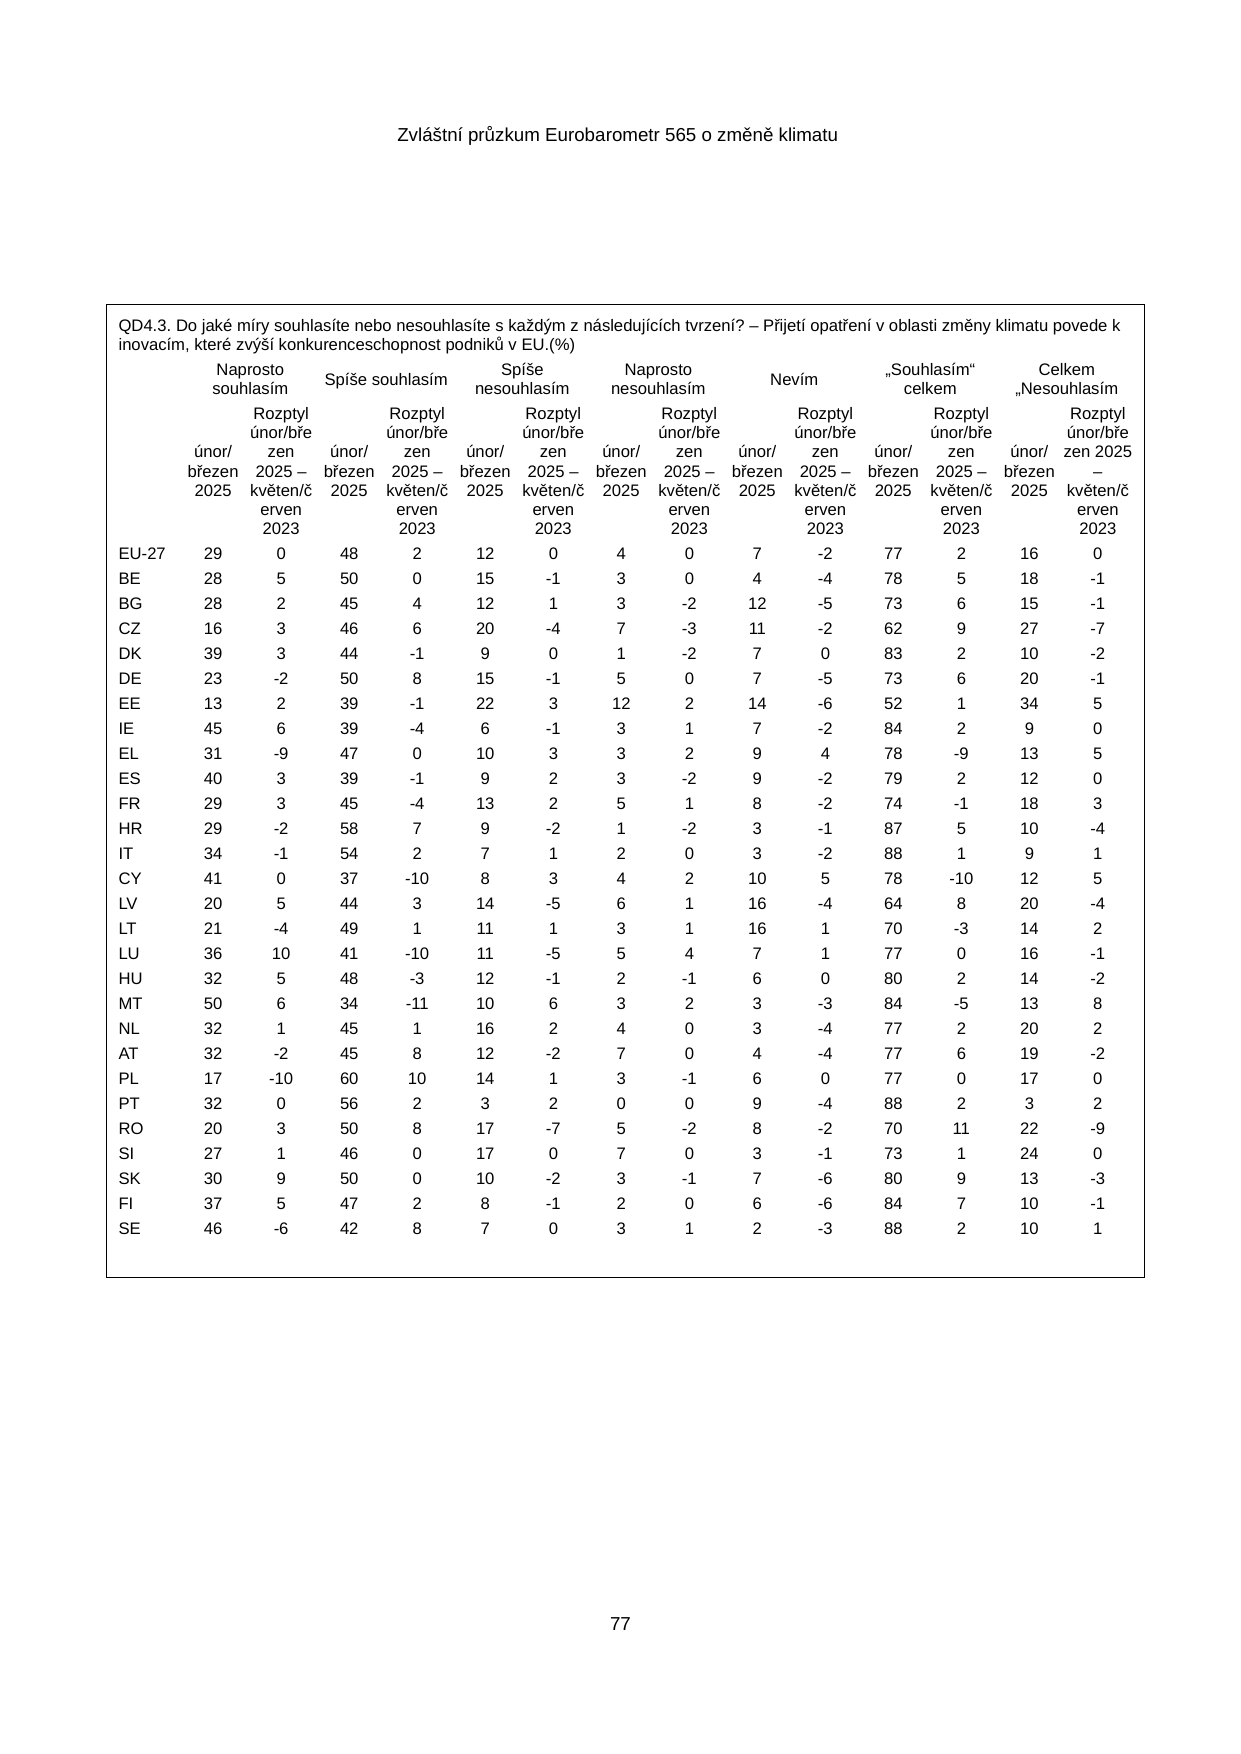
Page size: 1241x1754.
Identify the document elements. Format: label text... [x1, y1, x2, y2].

table_cell 0 [380, 566, 454, 591]
table_cell 0 [788, 1066, 862, 1091]
table_cell -3 [924, 916, 998, 941]
table_cell 88 [862, 1091, 924, 1116]
table_cell 17 [454, 1141, 516, 1166]
table_cell -7 [1060, 616, 1135, 641]
table_cell únor/březen 2025 [862, 401, 924, 541]
table_cell 29 [182, 791, 244, 816]
table_cell únor/březen 2025 [454, 401, 516, 541]
table_cell 27 [182, 1141, 244, 1166]
table_cell 4 [726, 1041, 788, 1066]
table_cell -6 [788, 1166, 862, 1191]
table_cell LU [115, 941, 182, 966]
table_cell SE [115, 1216, 182, 1241]
table_cell 4 [380, 591, 454, 616]
table_cell 3 [244, 616, 318, 641]
table_cell 4 [590, 541, 652, 566]
table_cell -4 [788, 566, 862, 591]
table_cell -2 [244, 1041, 318, 1066]
table_cell 2 [652, 691, 726, 716]
table_cell 2 [652, 741, 726, 766]
table_cell -9 [244, 741, 318, 766]
table_cell PT [115, 1091, 182, 1116]
table_cell 17 [998, 1066, 1060, 1091]
table_cell 2 [726, 1216, 788, 1241]
table_cell 1 [1060, 841, 1135, 866]
table_cell -2 [244, 816, 318, 841]
table_cell 10 [726, 866, 788, 891]
table_cell -1 [652, 966, 726, 991]
table_cell -1 [516, 666, 590, 691]
table_cell 1 [516, 591, 590, 616]
table_cell 2 [516, 1016, 590, 1041]
table_cell -4 [244, 916, 318, 941]
table_cell -5 [516, 891, 590, 916]
table_cell -5 [516, 941, 590, 966]
table_cell 10 [454, 741, 516, 766]
table_cell [115, 357, 182, 401]
table_cell 3 [516, 691, 590, 716]
table_cell 12 [454, 541, 516, 566]
table_cell 13 [998, 991, 1060, 1016]
table_cell 3 [590, 916, 652, 941]
table_cell -1 [652, 1166, 726, 1191]
table_cell PL [115, 1066, 182, 1091]
table_cell 12 [454, 591, 516, 616]
table_cell 8 [454, 866, 516, 891]
table_cell 1 [924, 1141, 998, 1166]
table_cell HU [115, 966, 182, 991]
table_cell 8 [380, 666, 454, 691]
table_cell 7 [454, 1216, 516, 1241]
table_cell -2 [652, 1116, 726, 1141]
table_cell 2 [924, 1216, 998, 1241]
table_cell 41 [318, 941, 380, 966]
table_cell -4 [380, 716, 454, 741]
table_cell 32 [182, 966, 244, 991]
table_cell 46 [318, 616, 380, 641]
table_cell 52 [862, 691, 924, 716]
table_cell 9 [454, 816, 516, 841]
table_cell 0 [380, 741, 454, 766]
table_cell -2 [244, 666, 318, 691]
table_cell 77 [862, 1041, 924, 1066]
table_cell -2 [1060, 641, 1135, 666]
table_cell -1 [516, 566, 590, 591]
table_cell 77 [862, 1066, 924, 1091]
table_cell 3 [1060, 791, 1135, 816]
table_cell 0 [652, 1091, 726, 1116]
table_cell -2 [788, 791, 862, 816]
table_cell 1 [652, 791, 726, 816]
table_cell 28 [182, 591, 244, 616]
table_cell 23 [182, 666, 244, 691]
table_cell 20 [998, 666, 1060, 691]
table_cell Celkem „Nesouhlasím [998, 357, 1135, 401]
table_cell 47 [318, 741, 380, 766]
table_cell -1 [924, 791, 998, 816]
table_cell RO [115, 1116, 182, 1141]
table_cell 7 [726, 941, 788, 966]
table_cell 10 [998, 1191, 1060, 1216]
table_cell 18 [998, 566, 1060, 591]
table_cell Nevím [726, 357, 862, 401]
table_cell Rozptyl únor/březen 2025 – květen/červen 2023 [788, 401, 862, 541]
table_cell 2 [652, 991, 726, 1016]
table_cell 34 [318, 991, 380, 1016]
table_cell 2 [516, 1091, 590, 1116]
table_cell 37 [318, 866, 380, 891]
table_cell 2 [516, 766, 590, 791]
table_cell 34 [182, 841, 244, 866]
table_cell 3 [516, 866, 590, 891]
table_cell 54 [318, 841, 380, 866]
table_cell 11 [454, 941, 516, 966]
table_cell Rozptyl únor/březen 2025 – květen/červen 2023 [924, 401, 998, 541]
table_cell 1 [652, 1216, 726, 1241]
table_cell 0 [652, 1191, 726, 1216]
table_cell 70 [862, 1116, 924, 1141]
table_cell -4 [788, 891, 862, 916]
table_cell 45 [318, 1041, 380, 1066]
table_cell 14 [454, 891, 516, 916]
table_cell únor/březen 2025 [318, 401, 380, 541]
table_cell 2 [244, 591, 318, 616]
table_cell -4 [516, 616, 590, 641]
table_cell 84 [862, 1191, 924, 1216]
table_cell 77 [862, 941, 924, 966]
table_cell 3 [454, 1091, 516, 1116]
table_cell 8 [380, 1216, 454, 1241]
table_cell 17 [182, 1066, 244, 1091]
table_cell 3 [590, 766, 652, 791]
table_cell -4 [788, 1016, 862, 1041]
table_cell 5 [244, 891, 318, 916]
table_cell 5 [244, 566, 318, 591]
table_cell -1 [1060, 941, 1135, 966]
table_cell Naprosto nesouhlasím [590, 357, 726, 401]
table_cell -2 [1060, 966, 1135, 991]
table_cell 50 [182, 991, 244, 1016]
table_cell 20 [182, 1116, 244, 1141]
table_cell 29 [182, 541, 244, 566]
table_cell Naprosto souhlasím [182, 357, 318, 401]
table_cell 44 [318, 641, 380, 666]
table_cell NL [115, 1016, 182, 1041]
table_cell 8 [454, 1191, 516, 1216]
table_cell 9 [924, 616, 998, 641]
table_cell 2 [924, 1016, 998, 1041]
table_cell 2 [590, 841, 652, 866]
table_cell 77 [862, 1016, 924, 1041]
table_cell 6 [726, 1066, 788, 1091]
table_cell 36 [182, 941, 244, 966]
table_cell -5 [788, 666, 862, 691]
table_cell 0 [516, 1141, 590, 1166]
table_cell 2 [516, 791, 590, 816]
table_cell 45 [182, 716, 244, 741]
table_cell 1 [652, 716, 726, 741]
table_cell 4 [652, 941, 726, 966]
table_cell 27 [998, 616, 1060, 641]
table_cell AT [115, 1041, 182, 1066]
table_cell 14 [998, 966, 1060, 991]
table_cell 17 [454, 1116, 516, 1141]
table_cell 1 [590, 816, 652, 841]
table_cell -10 [380, 941, 454, 966]
table_cell 78 [862, 866, 924, 891]
table_cell 78 [862, 566, 924, 591]
table_cell 3 [726, 991, 788, 1016]
table_cell 87 [862, 816, 924, 841]
table_cell 15 [454, 666, 516, 691]
table_cell 0 [788, 966, 862, 991]
table_cell 2 [380, 1191, 454, 1216]
table_cell 3 [998, 1091, 1060, 1116]
table_cell 10 [244, 941, 318, 966]
table_cell 42 [318, 1216, 380, 1241]
table_cell 28 [182, 566, 244, 591]
table_cell 10 [454, 1166, 516, 1191]
table_cell 9 [998, 841, 1060, 866]
table_cell HR [115, 816, 182, 841]
table_cell 22 [998, 1116, 1060, 1141]
table_cell 45 [318, 591, 380, 616]
table_cell 5 [924, 566, 998, 591]
table_cell 14 [726, 691, 788, 716]
table_cell 5 [244, 1191, 318, 1216]
table_cell 84 [862, 991, 924, 1016]
table_cell 31 [182, 741, 244, 766]
table_cell 3 [244, 641, 318, 666]
table_cell 9 [244, 1166, 318, 1191]
table_cell 4 [726, 566, 788, 591]
table_cell 9 [454, 766, 516, 791]
table_cell 16 [726, 891, 788, 916]
table_cell ES [115, 766, 182, 791]
table_cell -2 [788, 1116, 862, 1141]
table_cell 5 [590, 1116, 652, 1141]
table_cell -2 [652, 766, 726, 791]
table_cell 6 [244, 991, 318, 1016]
table_cell 12 [998, 866, 1060, 891]
table_cell 11 [454, 916, 516, 941]
table_cell 73 [862, 1141, 924, 1166]
table_cell -1 [788, 816, 862, 841]
table_cell 0 [652, 666, 726, 691]
table_cell 2 [924, 541, 998, 566]
table_cell LT [115, 916, 182, 941]
table_cell 3 [590, 1166, 652, 1191]
table_cell 12 [454, 1041, 516, 1066]
table_cell 5 [788, 866, 862, 891]
table_cell 1 [788, 941, 862, 966]
table_cell -1 [1060, 666, 1135, 691]
table_cell 2 [924, 716, 998, 741]
table_cell 50 [318, 566, 380, 591]
table_cell 6 [244, 716, 318, 741]
table_cell LV [115, 891, 182, 916]
table_cell -1 [380, 766, 454, 791]
table_cell 73 [862, 591, 924, 616]
table_cell 77 [862, 541, 924, 566]
table_cell 30 [182, 1166, 244, 1191]
table_cell -2 [788, 716, 862, 741]
table_cell 0 [380, 1166, 454, 1191]
table_cell 5 [924, 816, 998, 841]
table_cell 0 [244, 541, 318, 566]
table_cell 8 [726, 791, 788, 816]
table_cell 12 [998, 766, 1060, 791]
table_cell 7 [454, 841, 516, 866]
table_cell -2 [788, 541, 862, 566]
table_cell 3 [590, 591, 652, 616]
table_cell 16 [998, 541, 1060, 566]
table_cell 64 [862, 891, 924, 916]
table_cell SI [115, 1141, 182, 1166]
table_cell 50 [318, 666, 380, 691]
table_cell 3 [590, 716, 652, 741]
table_cell IT [115, 841, 182, 866]
table_cell 0 [244, 866, 318, 891]
table_cell 7 [590, 616, 652, 641]
table_cell 5 [590, 666, 652, 691]
table_cell -1 [380, 641, 454, 666]
table_cell 70 [862, 916, 924, 941]
table_cell -4 [1060, 816, 1135, 841]
table_cell 0 [788, 641, 862, 666]
table_cell BG [115, 591, 182, 616]
table_cell 2 [1060, 1091, 1135, 1116]
table_cell 3 [244, 766, 318, 791]
table_cell -6 [788, 691, 862, 716]
table_cell 6 [454, 716, 516, 741]
table_cell 41 [182, 866, 244, 891]
table_cell 1 [516, 1066, 590, 1091]
table_cell 3 [244, 791, 318, 816]
table_cell 11 [924, 1116, 998, 1141]
table_cell 6 [590, 891, 652, 916]
table_cell EU-27 [115, 541, 182, 566]
table_cell 2 [924, 1091, 998, 1116]
table_cell -2 [788, 841, 862, 866]
table_cell 50 [318, 1166, 380, 1191]
table_cell 32 [182, 1091, 244, 1116]
table_cell 0 [1060, 716, 1135, 741]
table_cell 20 [998, 891, 1060, 916]
table_cell 3 [726, 841, 788, 866]
table_cell 39 [182, 641, 244, 666]
table_cell 11 [726, 616, 788, 641]
table_cell 0 [652, 541, 726, 566]
table_cell Spíše souhlasím [318, 357, 454, 401]
table_cell 13 [454, 791, 516, 816]
table_cell 3 [726, 1141, 788, 1166]
table_cell 34 [998, 691, 1060, 716]
table_cell únor/březen 2025 [998, 401, 1060, 541]
table_cell 2 [590, 966, 652, 991]
table_cell 29 [182, 816, 244, 841]
table_cell 58 [318, 816, 380, 841]
table_header QD4.3. Do jaké míry souhlasíte nebo nesouhlasíte s každým z následujících tvrzení? – Přijetí opatření v oblasti změny klimatu povede k inovacím, které zvýší konkurenceschopnost podniků v EU.(%) [115, 313, 1135, 357]
table_cell 2 [1060, 1016, 1135, 1041]
table_cell 80 [862, 1166, 924, 1191]
table_cell 80 [862, 966, 924, 991]
table_cell -3 [788, 1216, 862, 1241]
table_cell 0 [652, 566, 726, 591]
table_cell -1 [1060, 1191, 1135, 1216]
table_cell 3 [516, 741, 590, 766]
table_cell 0 [652, 1041, 726, 1066]
table_cell 7 [590, 1041, 652, 1066]
table_cell -1 [788, 1141, 862, 1166]
table_cell 1 [924, 841, 998, 866]
table_cell 2 [590, 1191, 652, 1216]
table_cell -6 [788, 1191, 862, 1216]
table_cell 15 [454, 566, 516, 591]
table_cell „Souhlasím“ celkem [862, 357, 998, 401]
table_cell 6 [726, 1191, 788, 1216]
table_cell 21 [182, 916, 244, 941]
table_cell Rozptyl únor/březen 2025 – květen/červen 2023 [1060, 401, 1135, 541]
table_cell -1 [380, 691, 454, 716]
table_cell 79 [862, 766, 924, 791]
table_cell -4 [380, 791, 454, 816]
table_cell 7 [590, 1141, 652, 1166]
table_cell -1 [516, 716, 590, 741]
table_cell 18 [998, 791, 1060, 816]
table_cell Spíše nesouhlasím [454, 357, 590, 401]
table_cell 1 [380, 1016, 454, 1041]
table_cell 9 [454, 641, 516, 666]
table_cell DE [115, 666, 182, 691]
table_cell -1 [516, 1191, 590, 1216]
table_cell 12 [726, 591, 788, 616]
table_cell FI [115, 1191, 182, 1216]
table_cell 2 [380, 841, 454, 866]
table_cell -1 [1060, 566, 1135, 591]
table_cell 73 [862, 666, 924, 691]
table_cell -5 [788, 591, 862, 616]
table_cell 6 [924, 591, 998, 616]
table_cell -11 [380, 991, 454, 1016]
table_cell 7 [924, 1191, 998, 1216]
table_cell 0 [924, 941, 998, 966]
table_cell -2 [652, 591, 726, 616]
table_cell 3 [380, 891, 454, 916]
table_cell 78 [862, 741, 924, 766]
table_cell 37 [182, 1191, 244, 1216]
table_cell 62 [862, 616, 924, 641]
table_cell 83 [862, 641, 924, 666]
table_cell 4 [590, 866, 652, 891]
table_cell -2 [516, 816, 590, 841]
table_cell 1 [380, 916, 454, 941]
table_cell 2 [924, 641, 998, 666]
table_cell 1 [244, 1016, 318, 1041]
table_cell 6 [924, 666, 998, 691]
table_cell 16 [998, 941, 1060, 966]
table_cell 7 [726, 666, 788, 691]
table_cell 1 [1060, 1216, 1135, 1241]
table_cell 20 [998, 1016, 1060, 1041]
table_cell 10 [998, 816, 1060, 841]
table_cell 7 [726, 541, 788, 566]
table_cell 3 [590, 566, 652, 591]
table_cell 1 [652, 916, 726, 941]
table_cell 1 [924, 691, 998, 716]
table_cell -10 [380, 866, 454, 891]
table_cell 0 [244, 1091, 318, 1116]
table_cell BE [115, 566, 182, 591]
table_cell 84 [862, 716, 924, 741]
table_cell 6 [726, 966, 788, 991]
table_cell 39 [318, 766, 380, 791]
table_cell 9 [726, 766, 788, 791]
table_cell DK [115, 641, 182, 666]
table_cell MT [115, 991, 182, 1016]
table_cell 3 [244, 1116, 318, 1141]
table_cell EE [115, 691, 182, 716]
table_cell 13 [182, 691, 244, 716]
table_cell 6 [380, 616, 454, 641]
table_cell EL [115, 741, 182, 766]
table_cell 0 [516, 641, 590, 666]
table_cell 1 [516, 916, 590, 941]
table_cell 8 [380, 1116, 454, 1141]
table_cell FR [115, 791, 182, 816]
table_cell Rozptyl únor/březen 2025 – květen/červen 2023 [652, 401, 726, 541]
table_cell SK [115, 1166, 182, 1191]
table_cell 0 [380, 1141, 454, 1166]
table_cell 5 [590, 791, 652, 816]
table_cell 19 [998, 1041, 1060, 1066]
table_cell 1 [652, 891, 726, 916]
table_cell -4 [788, 1041, 862, 1066]
table_cell -2 [1060, 1041, 1135, 1066]
table_cell únor/březen 2025 [726, 401, 788, 541]
table_cell 5 [1060, 866, 1135, 891]
table_cell 16 [726, 916, 788, 941]
table_cell 45 [318, 1016, 380, 1041]
table_cell -3 [1060, 1166, 1135, 1191]
table_cell 5 [590, 941, 652, 966]
table_cell 6 [924, 1041, 998, 1066]
table_cell 3 [590, 741, 652, 766]
table_cell 20 [454, 616, 516, 641]
table_cell 0 [1060, 541, 1135, 566]
table_cell únor/březen 2025 [590, 401, 652, 541]
table_cell -1 [244, 841, 318, 866]
table_cell 32 [182, 1016, 244, 1041]
table_cell -7 [516, 1116, 590, 1141]
table_cell -1 [1060, 591, 1135, 616]
table_cell 9 [998, 716, 1060, 741]
table_cell 7 [726, 1166, 788, 1191]
table_cell -10 [244, 1066, 318, 1091]
table_cell -2 [788, 766, 862, 791]
table_cell 74 [862, 791, 924, 816]
table_cell 0 [590, 1091, 652, 1116]
table_cell 10 [380, 1066, 454, 1091]
table_cell 0 [924, 1066, 998, 1091]
table_cell 10 [998, 641, 1060, 666]
table_cell 8 [1060, 991, 1135, 1016]
table_cell 48 [318, 541, 380, 566]
table_cell CZ [115, 616, 182, 641]
table_cell 50 [318, 1116, 380, 1141]
table_cell 12 [454, 966, 516, 991]
table_cell Rozptyl únor/březen 2025 – květen/červen 2023 [380, 401, 454, 541]
table_cell -2 [652, 816, 726, 841]
table_cell 0 [652, 1141, 726, 1166]
table_cell 60 [318, 1066, 380, 1091]
table_cell 5 [244, 966, 318, 991]
table_cell 3 [726, 816, 788, 841]
table_cell 10 [454, 991, 516, 1016]
table_cell -1 [652, 1066, 726, 1091]
table_cell 32 [182, 1041, 244, 1066]
table_cell 3 [590, 1066, 652, 1091]
table_cell 15 [998, 591, 1060, 616]
table_cell 7 [380, 816, 454, 841]
table_cell -3 [788, 991, 862, 1016]
table_cell 2 [924, 966, 998, 991]
table_cell 45 [318, 791, 380, 816]
table_cell 0 [516, 1216, 590, 1241]
table_cell 4 [590, 1016, 652, 1041]
table_cell 2 [652, 866, 726, 891]
table_cell 56 [318, 1091, 380, 1116]
table_cell -3 [380, 966, 454, 991]
table_cell 3 [590, 991, 652, 1016]
table_cell 4 [788, 741, 862, 766]
table_cell 2 [380, 1091, 454, 1116]
table_cell 7 [726, 641, 788, 666]
table_cell -10 [924, 866, 998, 891]
table_cell 5 [1060, 741, 1135, 766]
table_cell 24 [998, 1141, 1060, 1166]
table_cell 20 [182, 891, 244, 916]
table_cell 12 [590, 691, 652, 716]
table_cell 9 [726, 741, 788, 766]
table_cell -5 [924, 991, 998, 1016]
table_cell -2 [516, 1166, 590, 1191]
table_cell -2 [652, 641, 726, 666]
table_cell 14 [454, 1066, 516, 1091]
table_cell 9 [924, 1166, 998, 1191]
table_cell 3 [590, 1216, 652, 1241]
table_cell -4 [788, 1091, 862, 1116]
table_cell -6 [244, 1216, 318, 1241]
table_cell 8 [380, 1041, 454, 1066]
table_cell 16 [454, 1016, 516, 1041]
table_cell 8 [726, 1116, 788, 1141]
table_cell -9 [924, 741, 998, 766]
table_cell 2 [1060, 916, 1135, 941]
table_cell 88 [862, 841, 924, 866]
table_cell 39 [318, 691, 380, 716]
table_cell 49 [318, 916, 380, 941]
table_cell -9 [1060, 1116, 1135, 1141]
table_cell 2 [244, 691, 318, 716]
table_cell 9 [726, 1091, 788, 1116]
table_cell [115, 401, 182, 541]
table_cell únor/březen 2025 [182, 401, 244, 541]
table_cell 2 [924, 766, 998, 791]
table_cell -2 [516, 1041, 590, 1066]
table_cell -3 [652, 616, 726, 641]
table_cell Rozptyl únor/březen 2025 – květen/červen 2023 [244, 401, 318, 541]
table_cell 0 [516, 541, 590, 566]
table_cell 40 [182, 766, 244, 791]
table_cell 14 [998, 916, 1060, 941]
table_cell 1 [590, 641, 652, 666]
table_cell 1 [244, 1141, 318, 1166]
table_cell 46 [318, 1141, 380, 1166]
table_cell 2 [380, 541, 454, 566]
table_cell 46 [182, 1216, 244, 1241]
table_cell 44 [318, 891, 380, 916]
table_cell 22 [454, 691, 516, 716]
table_cell 39 [318, 716, 380, 741]
table_cell 0 [1060, 766, 1135, 791]
table_cell 0 [1060, 1066, 1135, 1091]
table_cell 7 [726, 716, 788, 741]
table_cell -1 [516, 966, 590, 991]
table_cell 1 [516, 841, 590, 866]
table_cell -2 [788, 616, 862, 641]
table_cell 47 [318, 1191, 380, 1216]
table_cell 0 [652, 841, 726, 866]
table_cell 8 [924, 891, 998, 916]
table_cell -4 [1060, 891, 1135, 916]
table_cell 13 [998, 741, 1060, 766]
table_cell 10 [998, 1216, 1060, 1241]
table_cell 0 [652, 1016, 726, 1041]
table_cell CY [115, 866, 182, 891]
table_cell IE [115, 716, 182, 741]
table_cell 5 [1060, 691, 1135, 716]
table_cell 1 [788, 916, 862, 941]
table_cell 6 [516, 991, 590, 1016]
table_cell 16 [182, 616, 244, 641]
table_cell 13 [998, 1166, 1060, 1191]
table_cell 88 [862, 1216, 924, 1241]
table_cell Rozptyl únor/březen 2025 – květen/červen 2023 [516, 401, 590, 541]
table_cell 3 [726, 1016, 788, 1041]
table_cell 48 [318, 966, 380, 991]
table_cell 0 [1060, 1141, 1135, 1166]
